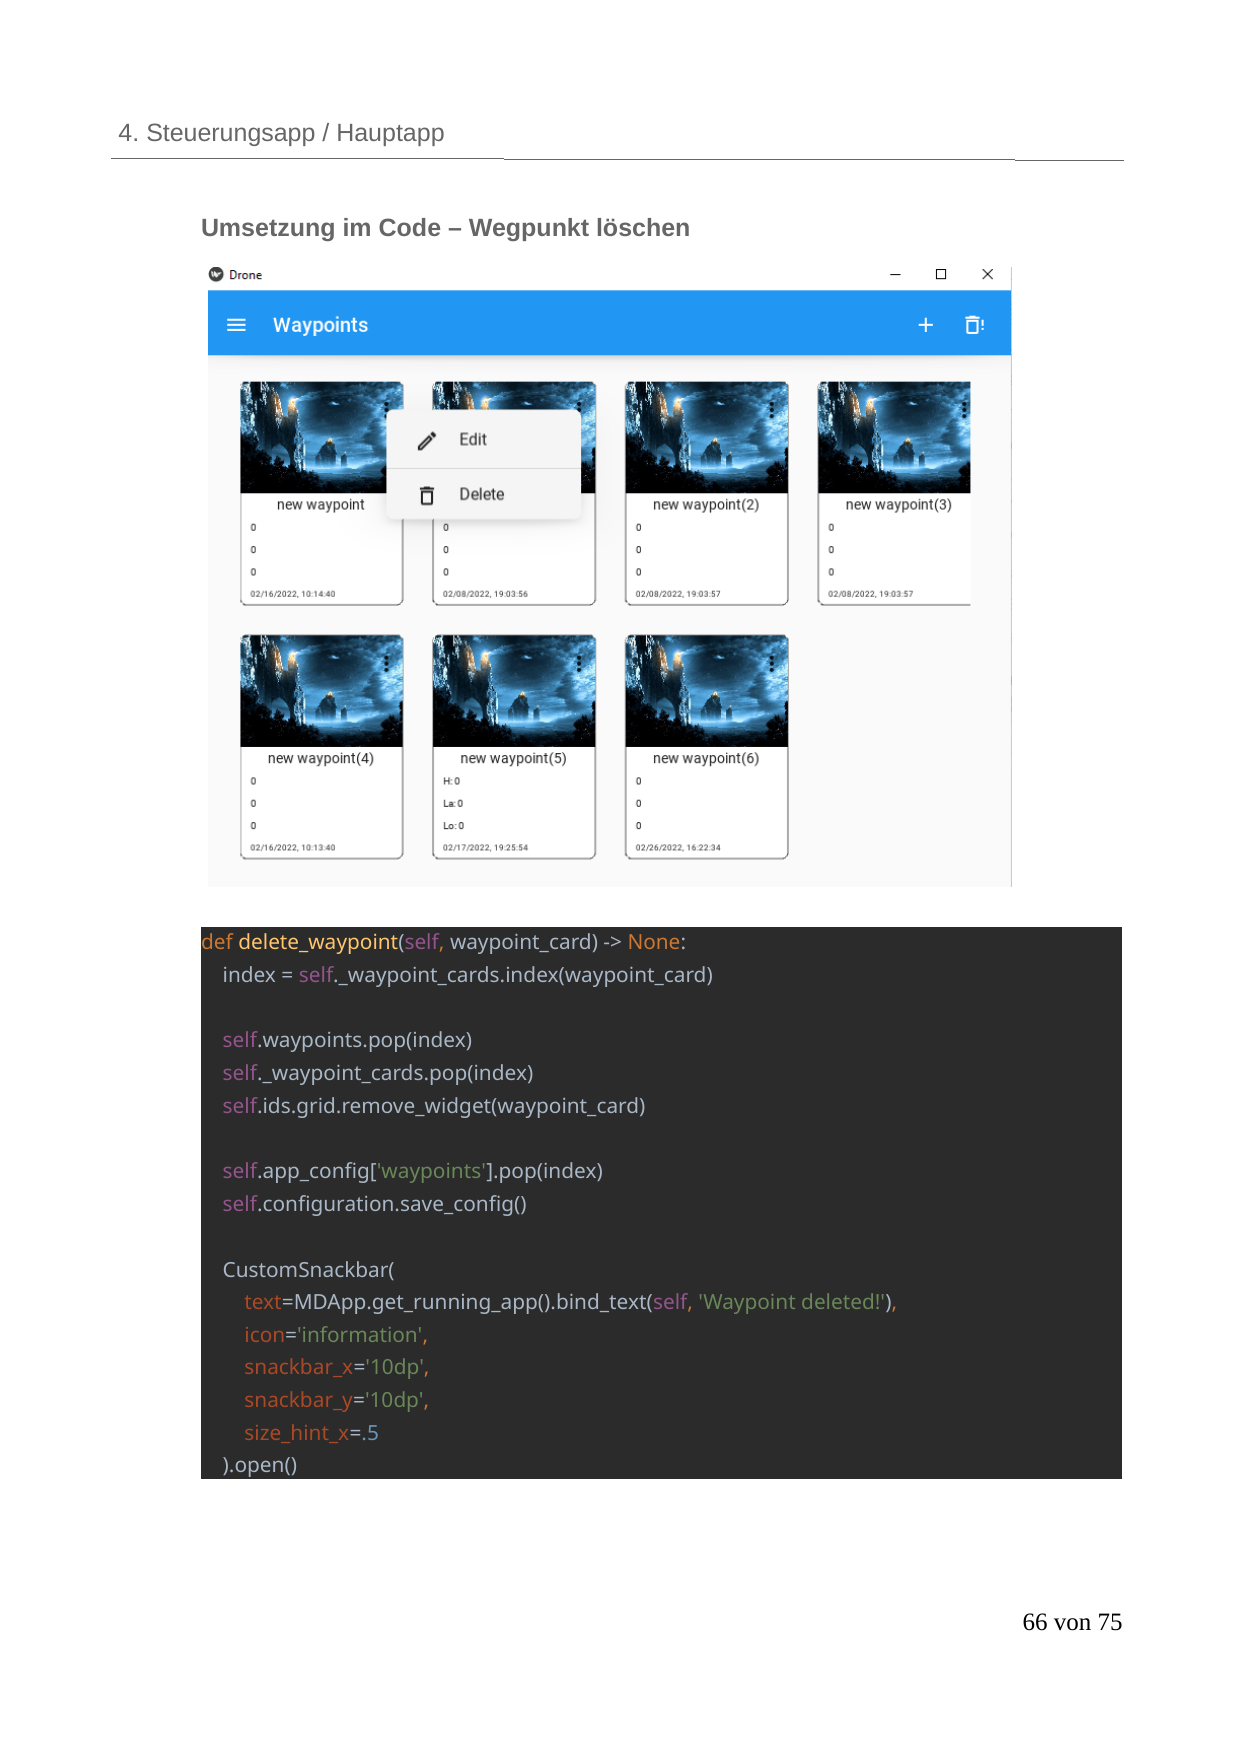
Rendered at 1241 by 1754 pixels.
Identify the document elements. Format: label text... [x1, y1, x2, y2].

text 4. Steuerungsapp / Hauptapp [118, 118, 1122, 147]
text Umsetzung im Code – Wegpunkt löschen [201, 213, 1122, 242]
picture [208, 267, 1012, 887]
text def delete_waypoint(self, waypoint_card) -> None: index = self._waypoint_cards.index(waypoint_card) self.waypoints.pop(index) self._waypoint_cards.pop(index) self.ids.grid.remove_widget(waypoint_card) self.app_config['waypoints'].pop(index) self.configuration.save_config() CustomSnackbar( text=MDApp.get_running_app().bind_text(self, 'Waypoint deleted!'), icon='information', snackbar_x='10dp', snackbar_y='10dp', size_hint_x=.5 ).open() [201, 927, 1122, 1479]
